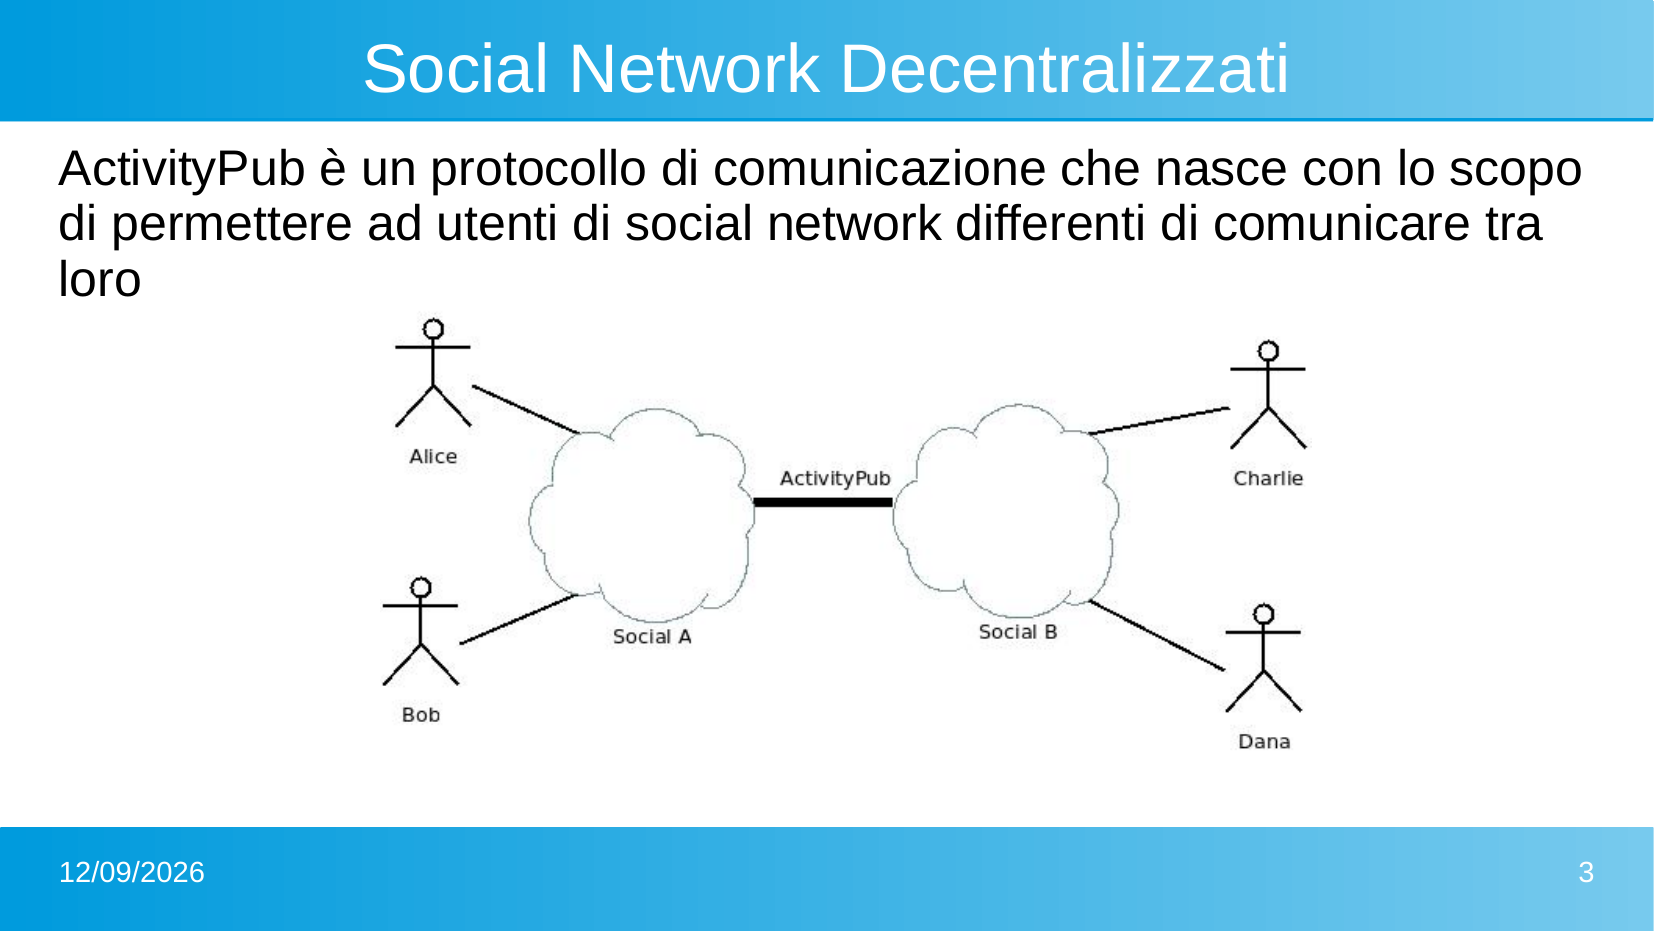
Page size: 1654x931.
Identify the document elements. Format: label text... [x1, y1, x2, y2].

title Social Network Decentralizzati [59, 29, 1595, 108]
picture [380, 299, 1312, 758]
list ActivityPub è un protocollo di comunicazione che nasce con lo scopo di permettere ad utenti di social network differenti di comunicare tra loro [59, 139, 1595, 263]
